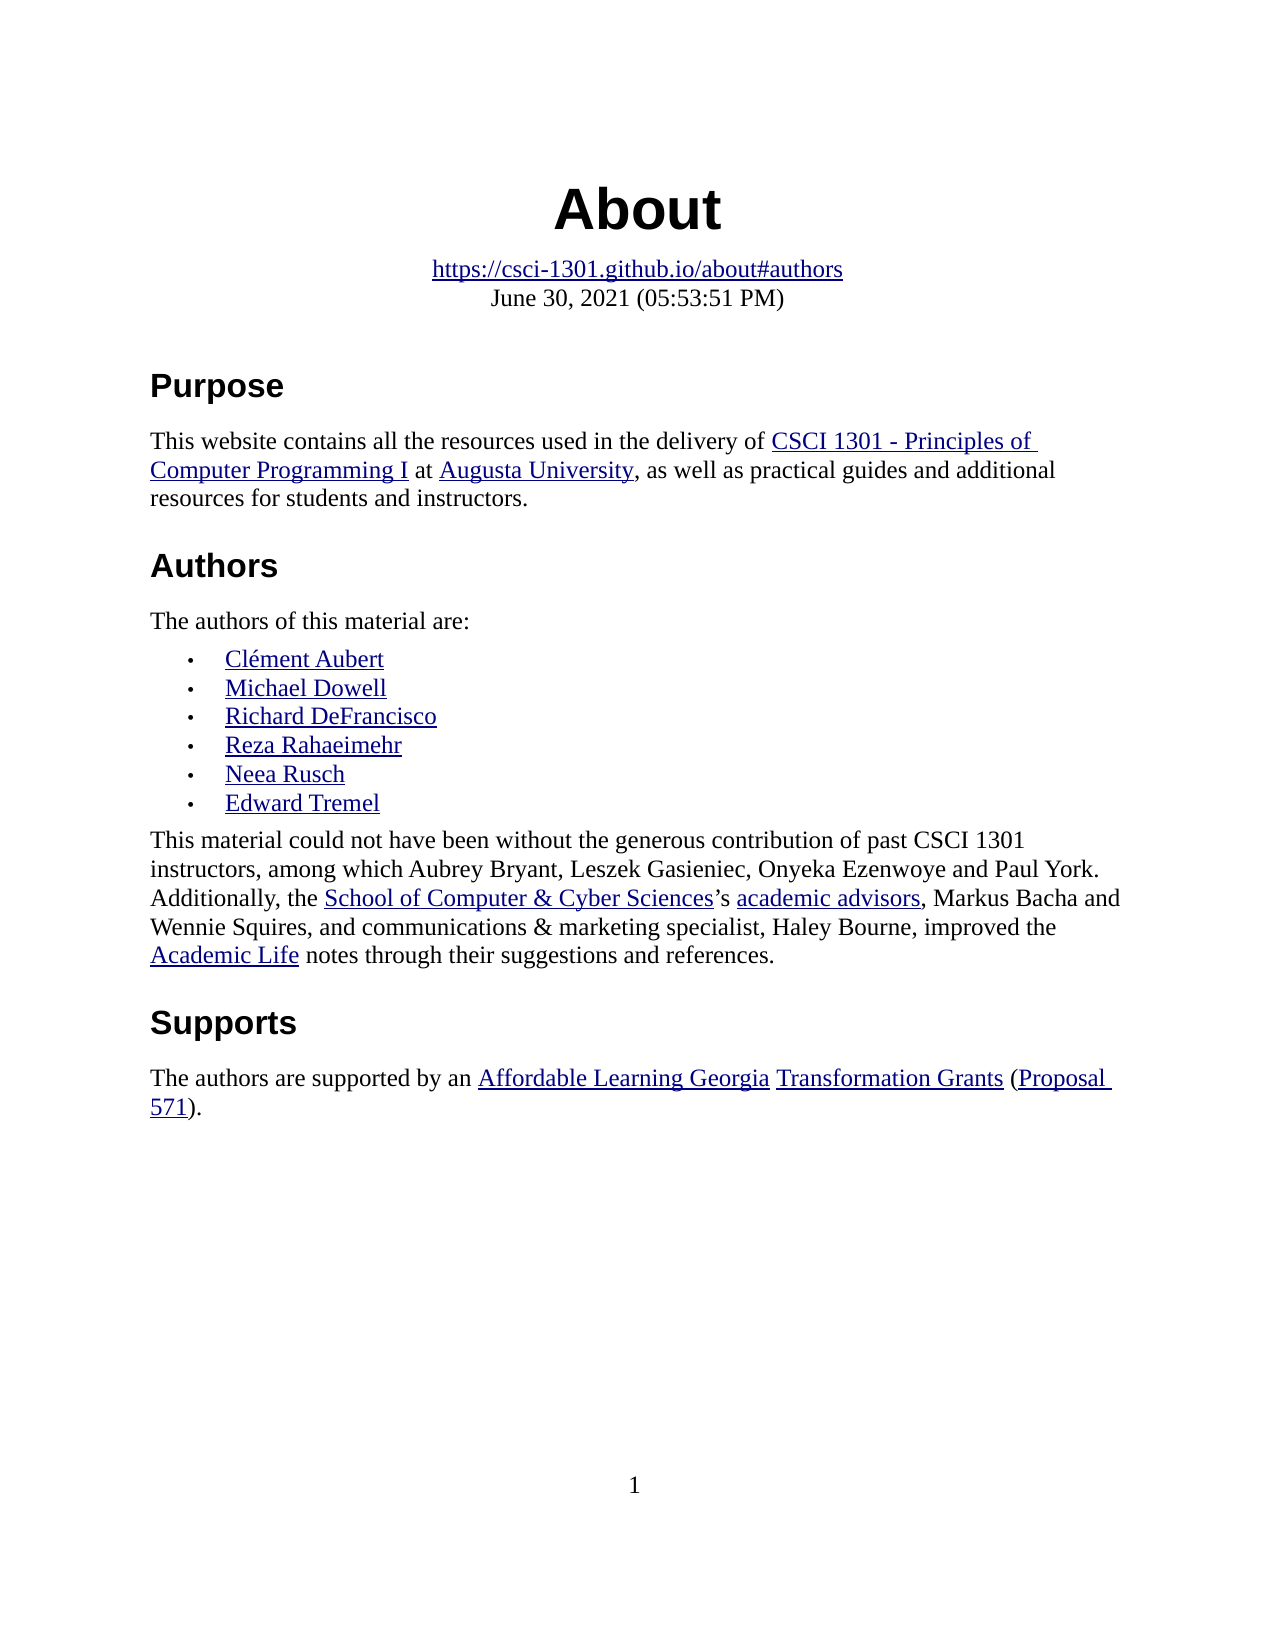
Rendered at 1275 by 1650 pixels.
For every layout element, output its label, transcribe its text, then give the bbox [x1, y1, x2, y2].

subtitle Authors [150, 546, 1125, 585]
list Richard DeFrancisco [187, 701, 1125, 730]
list Reza Rahaeimehr [187, 730, 1125, 759]
title About [150, 175, 1125, 242]
list Edward Tremel [187, 788, 1125, 816]
text https://csci-1301.github.io/about#authors [150, 254, 1125, 283]
text June 30, 2021 (05:53:51 PM) [150, 283, 1125, 312]
text This material could not have been without the generous contribution of past CSCI 1301 instructors, among which Aubrey Bryant, Leszek Gasieniec, Onyeka Ezenwoye and Paul York. Additionally, the School of Computer & Cyber Sciences’s academic advisors, Markus Bacha and Wennie Squires, and communications & marketing specialist, Haley Bourne, improved the Academic Life notes through their suggestions and references. [150, 825, 1125, 969]
list Michael Dowell [187, 673, 1125, 701]
subtitle Purpose [150, 366, 1125, 404]
subtitle Supports [150, 1003, 1125, 1042]
text The authors of this material are: [150, 606, 1125, 635]
text This website contains all the resources used in the delivery of CSCI 1301 - Principles of Computer Programming I at Augusta University, as well as practical guides and additional resources for students and instructors. [150, 426, 1125, 512]
text The authors are supported by an Affordable Learning Georgia Transformation Grants (Proposal 571). [150, 1063, 1125, 1121]
list Neea Rusch [187, 759, 1125, 788]
list Clément Aubert [187, 644, 1125, 673]
